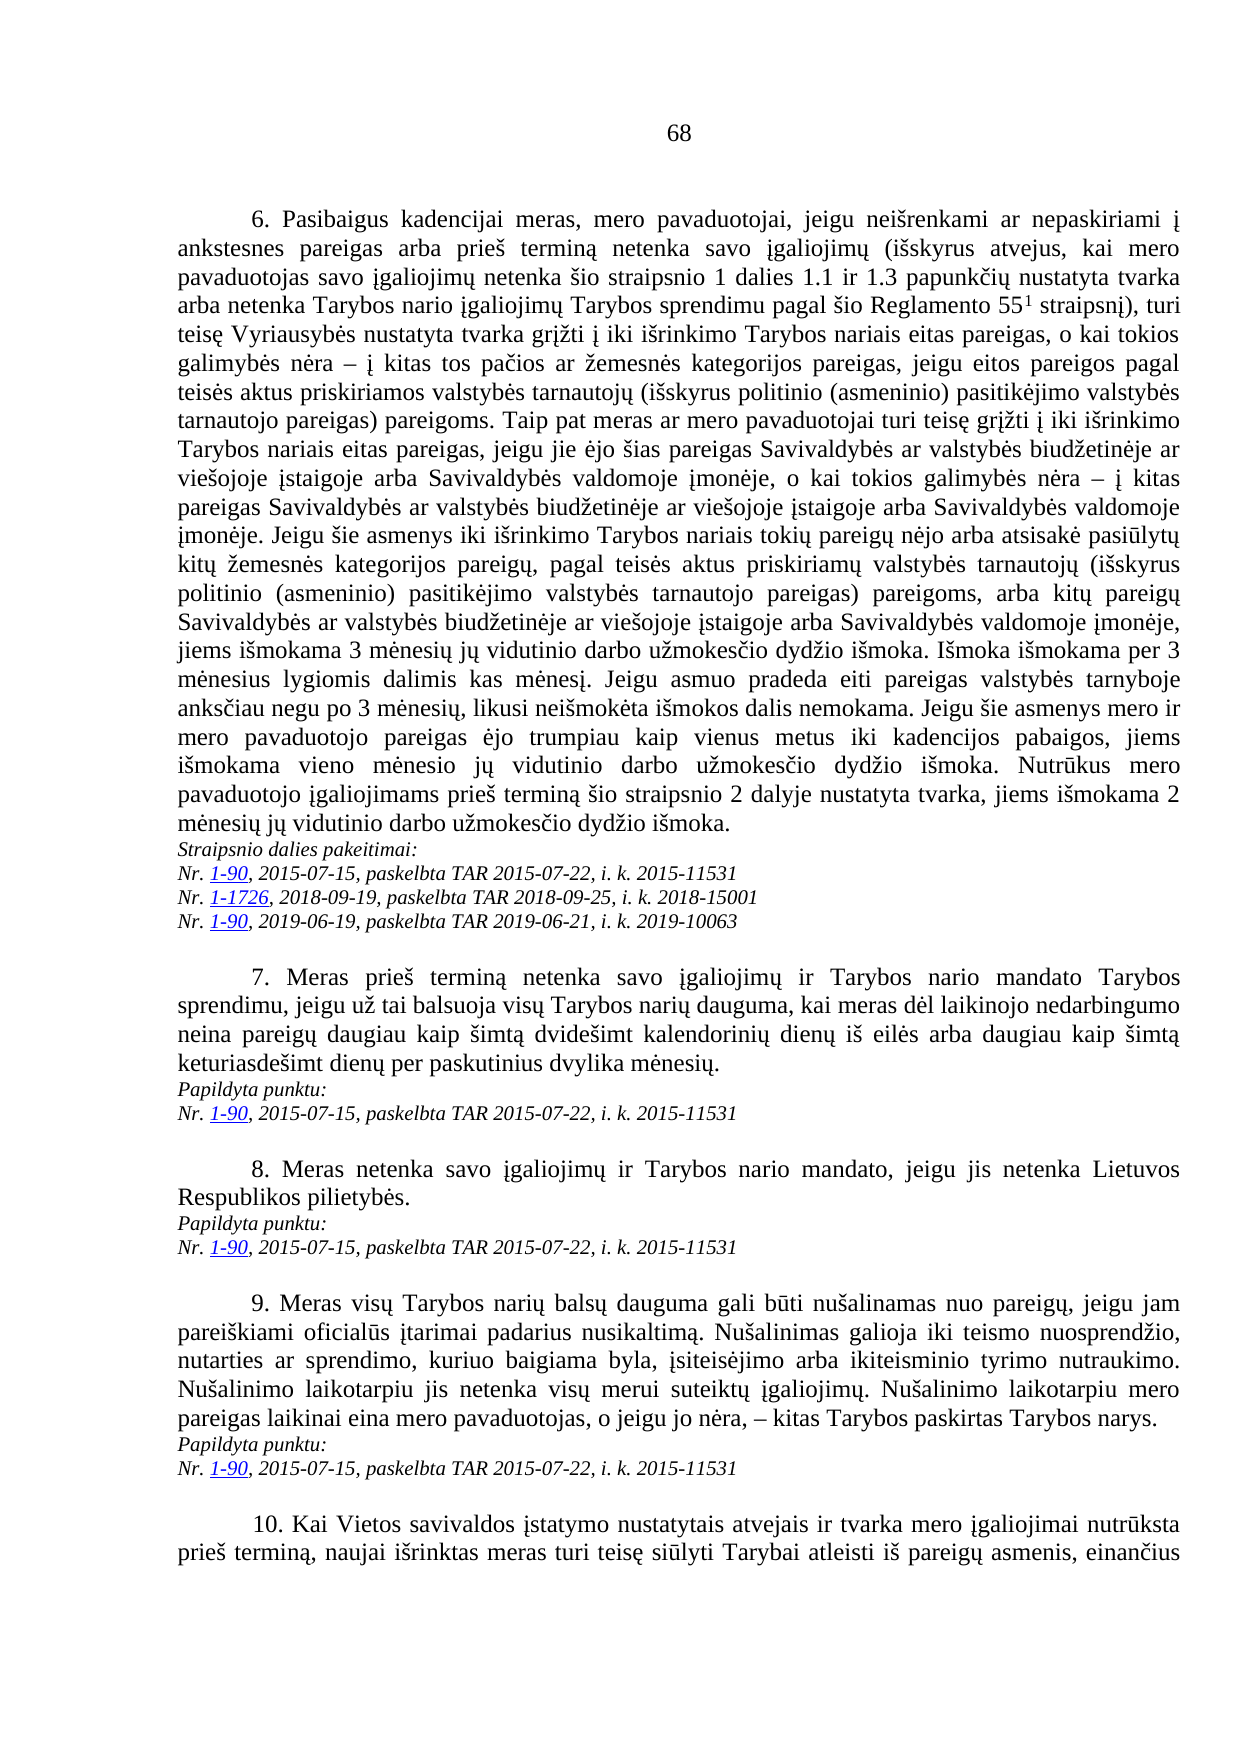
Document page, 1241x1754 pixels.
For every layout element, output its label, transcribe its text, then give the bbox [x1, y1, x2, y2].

text 7. Meras prieš terminą netenka savo įgaliojimų ir Tarybos nario mandato Tarybos sprendimu, jeigu už tai balsuoja visų Tarybos narių dauguma, kai meras dėl laikinojo nedarbingumo neina pareigų daugiau kaip šimtą dvidešimt kalendorinių dienų iš eilės arba daugiau kaip šimtą keturiasdešimt dienų per paskutinius dvylika mėnesių. [177, 962, 1181, 1077]
text Nr. 1-90, 2015-07-15, paskelbta TAR 2015-07-22, i. k. 2015-11531 [177, 1456, 1181, 1480]
text Nr. 1-90, 2019-06-19, paskelbta TAR 2019-06-21, i. k. 2019-10063 [177, 909, 1181, 933]
text Nr. 1-90, 2015-07-15, paskelbta TAR 2015-07-22, i. k. 2015-11531 [177, 861, 1181, 885]
text Papildyta punktu: [177, 1211, 1181, 1235]
text Nr. 1-90, 2015-07-15, paskelbta TAR 2015-07-22, i. k. 2015-11531 [177, 1101, 1181, 1125]
text 8. Meras netenka savo įgaliojimų ir Tarybos nario mandato, jeigu jis netenka Lietuvos Respublikos pilietybės. [177, 1154, 1181, 1211]
text Nr. 1-90, 2015-07-15, paskelbta TAR 2015-07-22, i. k. 2015-11531 [177, 1235, 1181, 1259]
text 6. Pasibaigus kadencijai meras, mero pavaduotojai, jeigu neišrenkami ar nepaskiriami į ankstesnes pareigas arba prieš terminą netenka savo įgaliojimų (išskyrus atvejus, kai mero pavaduotojas savo įgaliojimų netenka šio straipsnio 1 dalies 1.1 ir 1.3 papunkčių nustatyta tvarka arba netenka Tarybos nario įgaliojimų Tarybos sprendimu pagal šio Reglamento 551 straipsnį), turi teisę Vyriausybės nustatyta tvarka grįžti į iki išrinkimo Tarybos nariais eitas pareigas, o kai tokios galimybės nėra – į kitas tos pačios ar žemesnės kategorijos pareigas, jeigu eitos pareigos pagal teisės aktus priskiriamos valstybės tarnautojų (išskyrus politinio (asmeninio) pasitikėjimo valstybės tarnautojo pareigas) pareigoms. Taip pat meras ar mero pavaduotojai turi teisę grįžti į iki išrinkimo Tarybos nariais eitas pareigas, jeigu jie ėjo šias pareigas Savivaldybės ar valstybės biudžetinėje ar viešojoje įstaigoje arba Savivaldybės valdomoje įmonėje, o kai tokios galimybės nėra – į kitas pareigas Savivaldybės ar valstybės biudžetinėje ar viešojoje įstaigoje arba Savivaldybės valdomoje įmonėje. Jeigu šie asmenys iki išrinkimo Tarybos nariais tokių pareigų nėjo arba atsisakė pasiūlytų kitų žemesnės kategorijos pareigų, pagal teisės aktus priskiriamų valstybės tarnautojų (išskyrus politinio (asmeninio) pasitikėjimo valstybės tarnautojo pareigas) pareigoms, arba kitų pareigų Savivaldybės ar valstybės biudžetinėje ar viešojoje įstaigoje arba Savivaldybės valdomoje įmonėje, jiems išmokama 3 mėnesių jų vidutinio darbo užmokesčio dydžio išmoka. Išmoka išmokama per 3 mėnesius lygiomis dalimis kas mėnesį. Jeigu asmuo pradeda eiti pareigas valstybės tarnyboje anksčiau negu po 3 mėnesių, likusi neišmokėta išmokos dalis nemokama. Jeigu šie asmenys mero ir mero pavaduotojo pareigas ėjo trumpiau kaip vienus metus iki kadencijos pabaigos, jiems išmokama vieno mėnesio jų vidutinio darbo užmokesčio dydžio išmoka. Nutrūkus mero pavaduotojo įgaliojimams prieš terminą šio straipsnio 2 dalyje nustatyta tvarka, jiems išmokama 2 mėnesių jų vidutinio darbo užmokesčio dydžio išmoka. [177, 204, 1181, 837]
text Papildyta punktu: [177, 1432, 1181, 1456]
text Nr. 1-1726, 2018-09-19, paskelbta TAR 2018-09-25, i. k. 2018-15001 [177, 885, 1181, 909]
text 9. Meras visų Tarybos narių balsų dauguma gali būti nušalinamas nuo pareigų, jeigu jam pareiškiami oficialūs įtarimai padarius nusikaltimą. Nušalinimas galioja iki teismo nuosprendžio, nutarties ar sprendimo, kuriuo baigiama byla, įsiteisėjimo arba ikiteisminio tyrimo nutraukimo. Nušalinimo laikotarpiu jis netenka visų merui suteiktų įgaliojimų. Nušalinimo laikotarpiu mero pareigas laikinai eina mero pavaduotojas, o jeigu jo nėra, – kitas Tarybos paskirtas Tarybos narys. [177, 1288, 1181, 1432]
text Papildyta punktu: [177, 1077, 1181, 1101]
text 10. Kai Vietos savivaldos įstatymo nustatytais atvejais ir tvarka mero įgaliojimai nutrūksta prieš terminą, naujai išrinktas meras turi teisę siūlyti Tarybai atleisti iš pareigų asmenis, einančius [177, 1509, 1181, 1566]
text Straipsnio dalies pakeitimai: [177, 837, 1181, 861]
